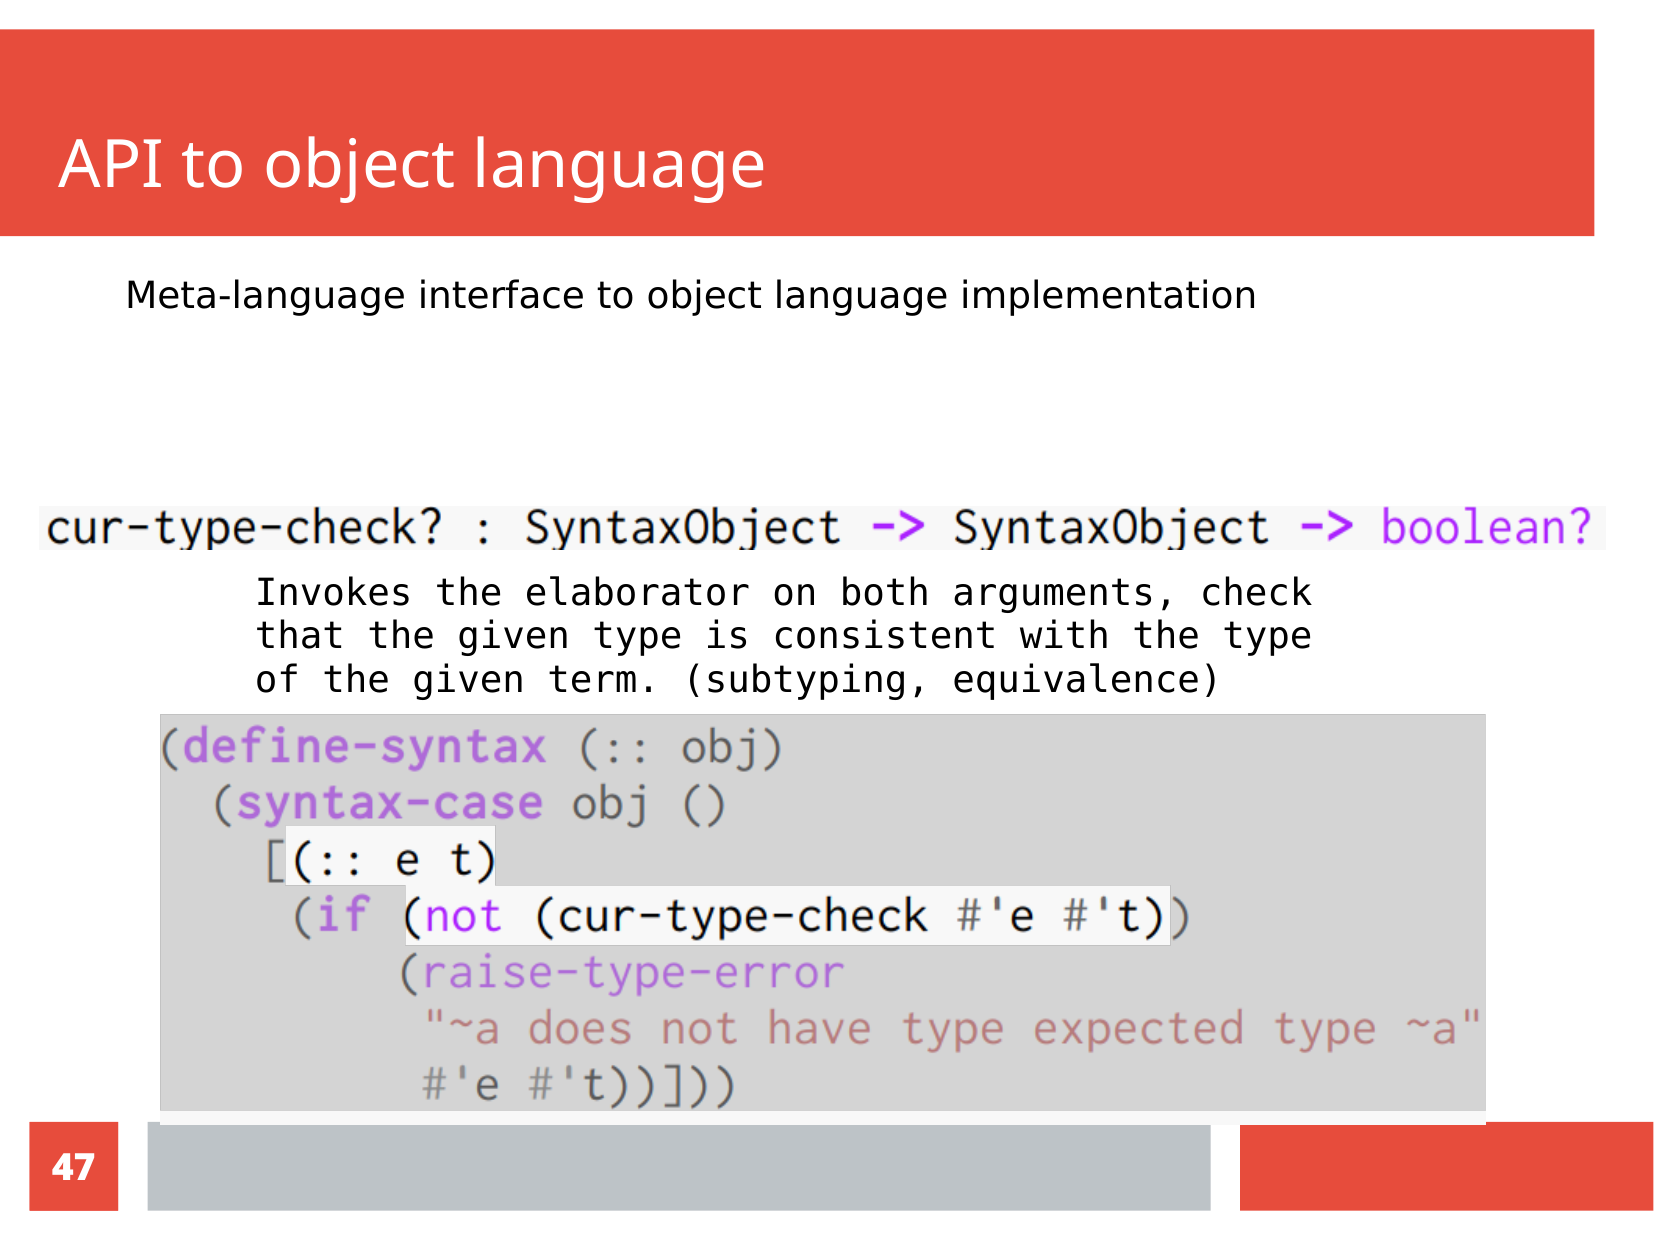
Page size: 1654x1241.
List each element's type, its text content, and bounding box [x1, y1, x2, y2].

picture [286, 826, 1170, 945]
picture [160, 1111, 1486, 1126]
picture [39, 506, 1606, 550]
text_box Meta-language interface to object language implementation [75, 266, 1274, 325]
title API to object language [59, 59, 1595, 207]
text_box [160, 714, 1486, 1111]
text_box Invokes the elaborator on both arguments, check that the given type is consistent with the type of the given term. (subtyping, equivalence) [240, 563, 1336, 709]
